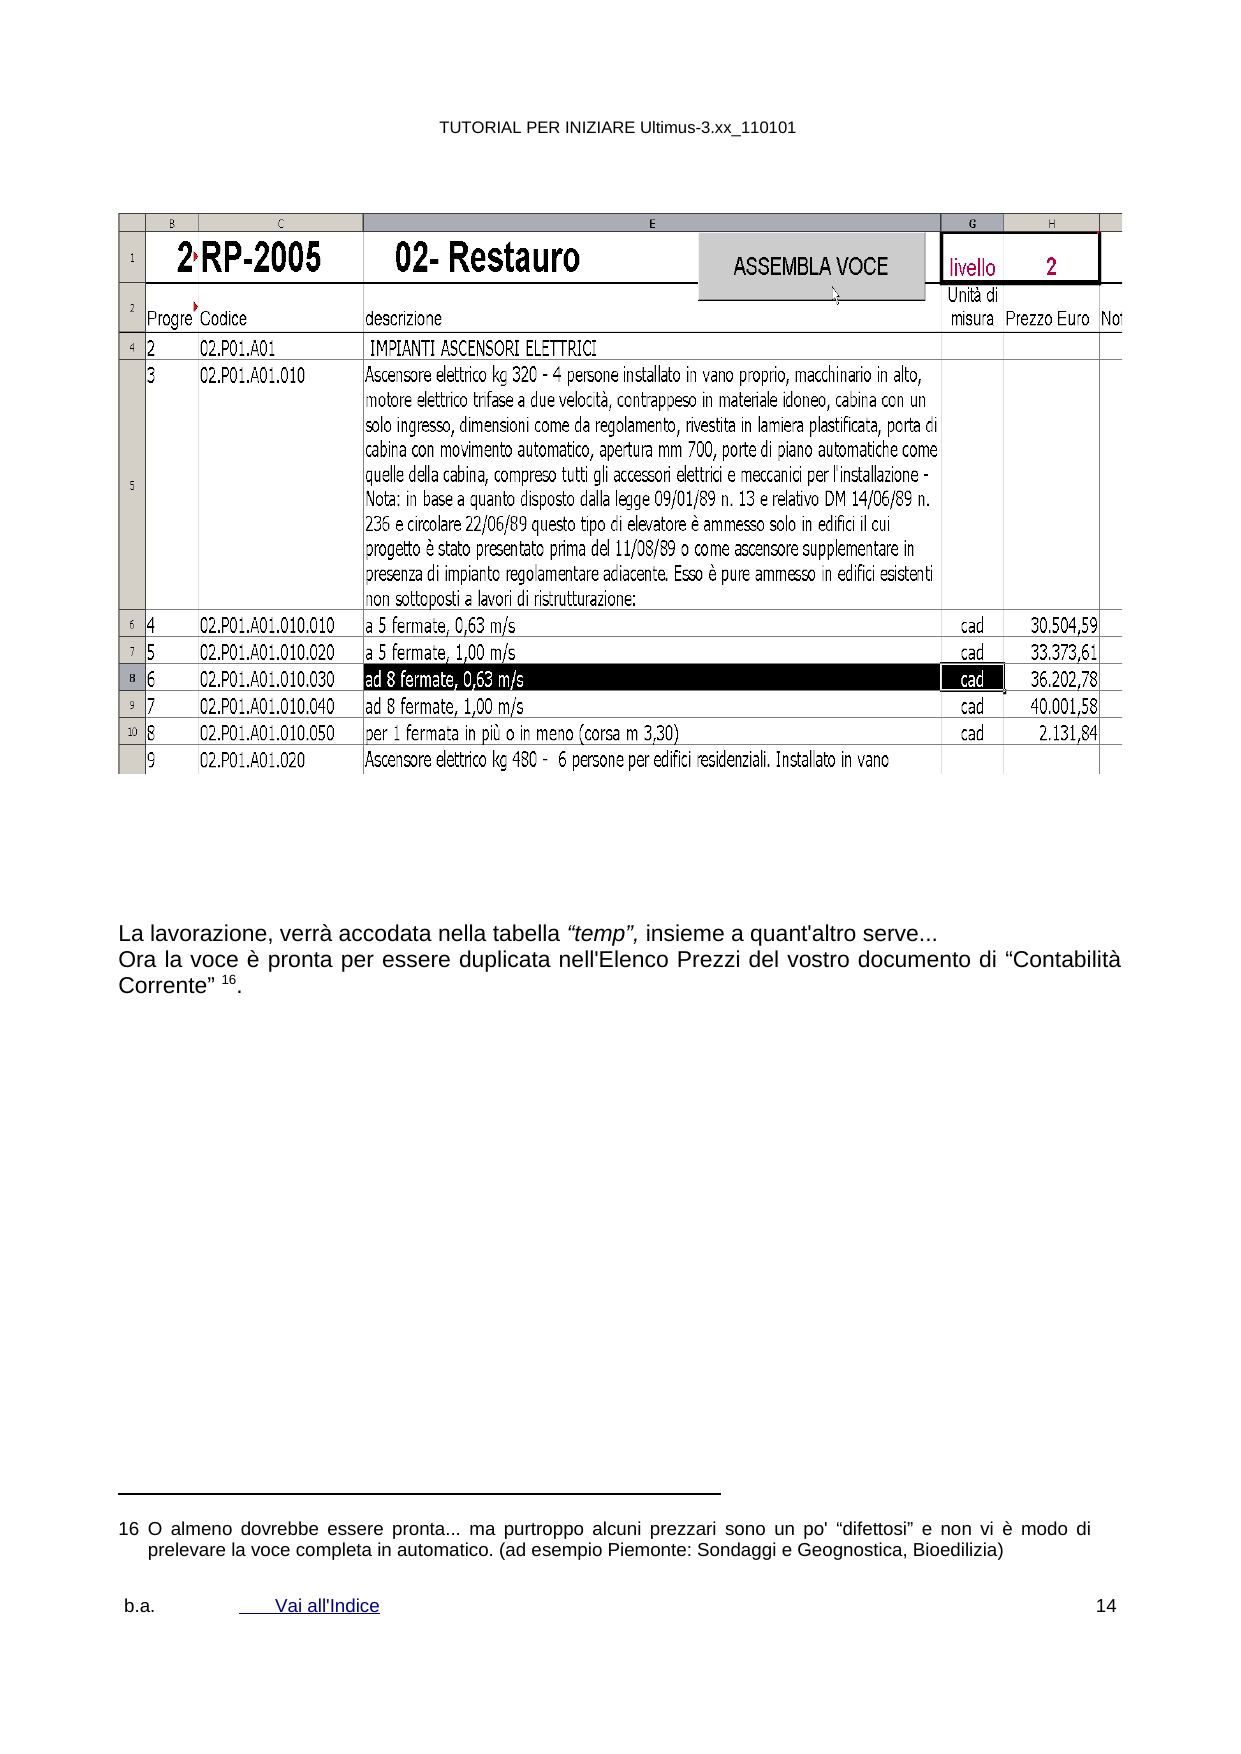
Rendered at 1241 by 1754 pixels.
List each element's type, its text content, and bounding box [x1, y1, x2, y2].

text Ora la voce è pronta per essere duplicata nell'Elenco Prezzi del vostro documento di “Contabilità Corrente” . [118, 947, 1122, 998]
picture [118, 213, 1123, 774]
text La lavorazione, verrà accodata nella tabella “temp”, insieme a quant'altro serve... [118, 921, 1122, 947]
text O almeno dovrebbe essere pronta... ma purtroppo alcuni prezzari sono un po' “difettosi” e non vi è modo di prelevare la voce completa in automatico. (ad esempio Piemonte: Sondaggi e Geognostica, Bioedilizia) [118, 1518, 1093, 1560]
